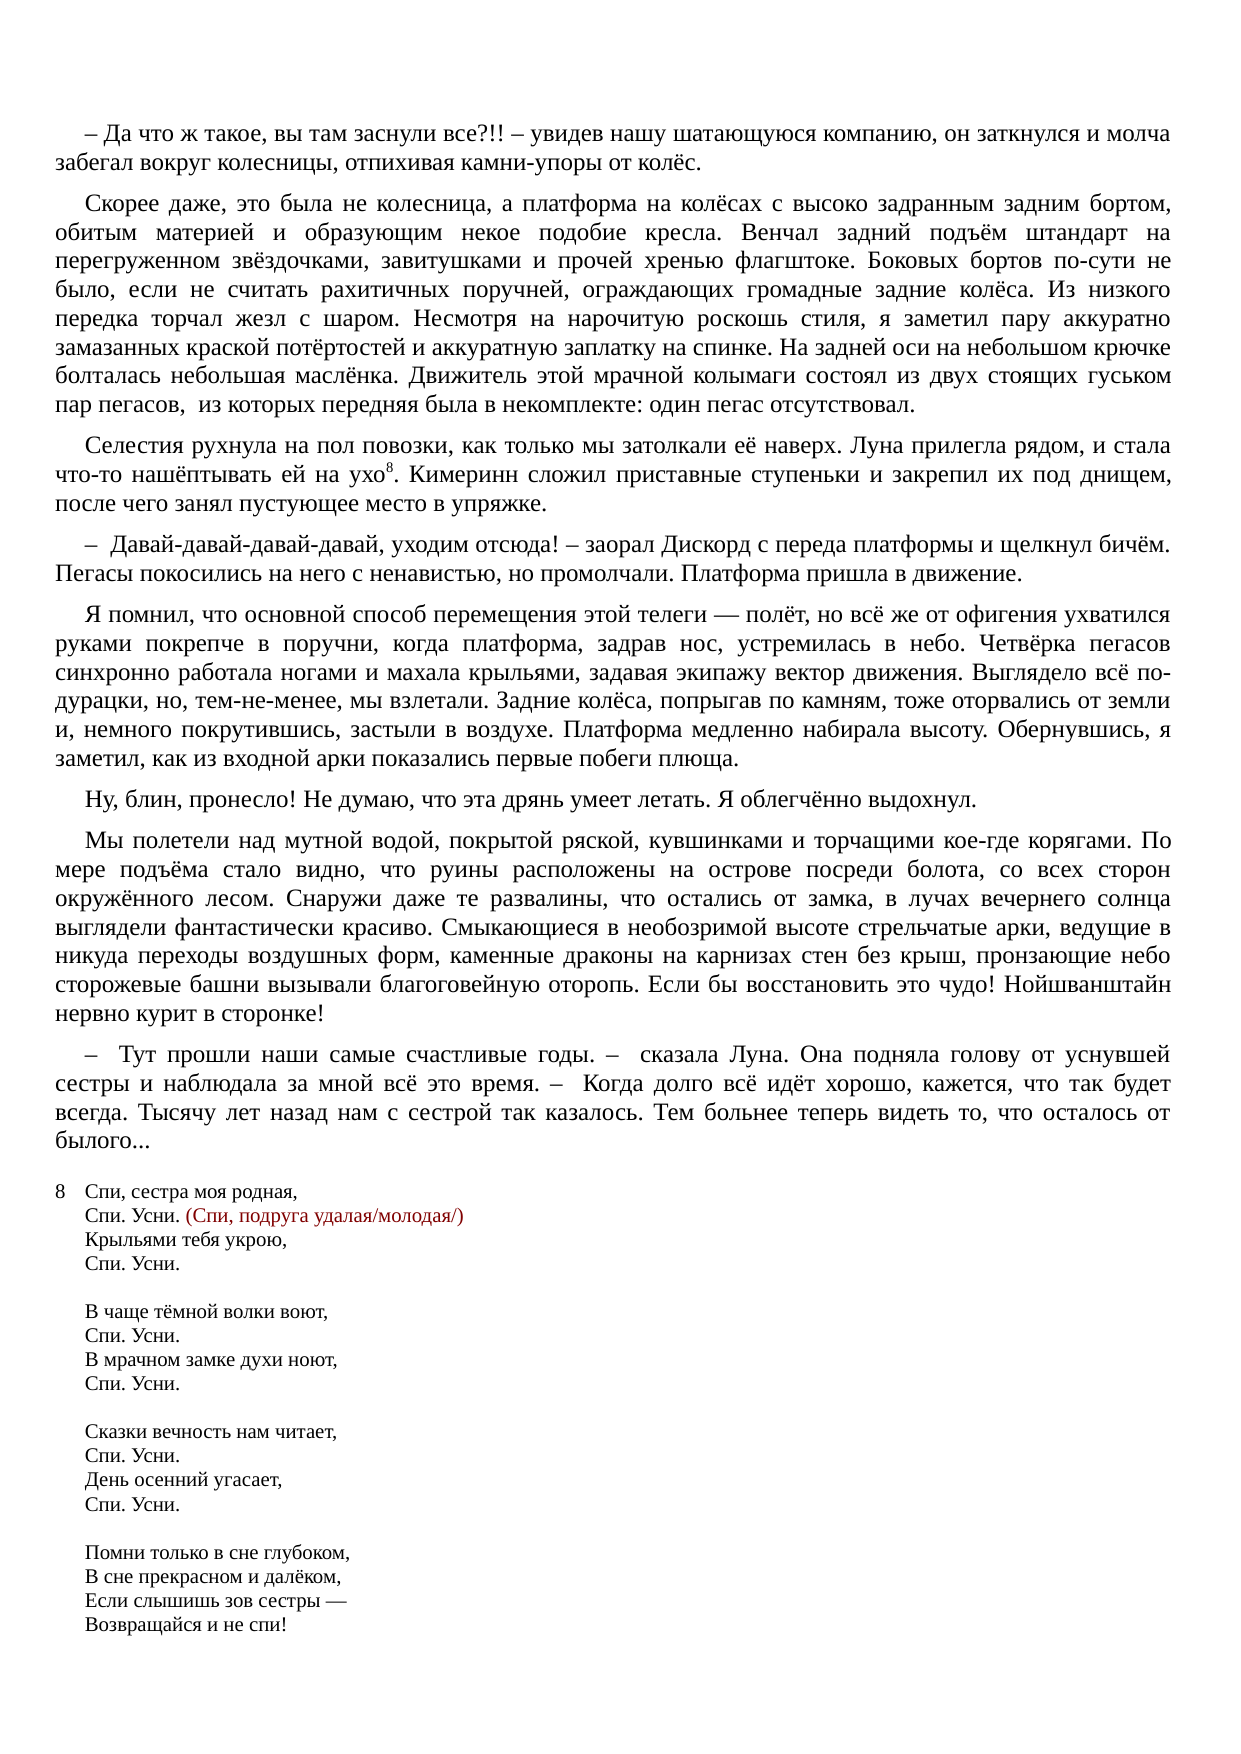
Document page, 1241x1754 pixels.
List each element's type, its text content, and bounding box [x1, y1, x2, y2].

text Спи, сестра моя родная, Спи. Усни. (Спи, подруга удалая/молодая/) Крыльями тебя укрою, Спи. Усни. [55, 1179, 1172, 1275]
text – Давай-давай-давай-давай, уходим отсюда! – заорал Дискорд с переда платформы и щелкнул бичём. Пегасы покосились на него с ненавистью, но промолчали. Платформа пришла в движение. [55, 529, 1172, 587]
text Я помнил, что основной способ перемещения этой телеги — полёт, но всё же от офигения ухватился руками покрепче в поручни, когда платформа, задрав нос, устремилась в небо. Четвёрка пегасов синхронно работала ногами и махала крыльями, задавая экипажу вектор движения. Выглядело всё по-дурацки, но, тем-не-менее, мы взлетали. Задние колёса, попрыгав по камням, тоже оторвались от земли и, немного покрутившись, застыли в воздухе. Платформа медленно набирала высоту. Обернувшись, я заметил, как из входной арки показались первые побеги плюща. [55, 599, 1172, 772]
text Сказки вечность нам читает, Спи. Усни. День осенний угасает, Спи. Усни. Помни только в сне глубоком, [55, 1419, 1172, 1564]
text – Тут прошли наши самые счастливые годы. – сказала Луна. Она подняла голову от уснувшей сестры и наблюдала за мной всё это время. – Когда долго всё идёт хорошо, кажется, что так будет всегда. Тысячу лет назад нам с сестрой так казалось. Тем больнее теперь видеть то, что осталось от былого... [55, 1039, 1172, 1154]
text – Да что ж такое, вы там заснули все?!! – увидев нашу шатающуюся компанию, он заткнулся и молча забегал вокруг колесницы, отпихивая камни-упоры от колёс. [55, 118, 1172, 176]
text В чаще тёмной волки воют, Спи. Усни. В мрачном замке духи ноют, Спи. Усни. [55, 1275, 1172, 1395]
text Ну, блин, пронесло! Не думаю, что эта дрянь умеет летать. Я облегчённо выдохнул. [55, 784, 1172, 813]
text Скорее даже, это была не колесница, а платформа на колёсах с высоко задранным задним бортом, обитым материей и образующим некое подобие кресла. Венчал задний подъём штандарт на перегруженном звёздочками, завитушками и прочей хренью флагштоке. Боковых бортов по-сути не было, если не считать рахитичных поручней, ограждающих громадные задние колёса. Из низкого передка торчал жезл с шаром. Несмотря на нарочитую роскошь стиля, я заметил пару аккуратно замазанных краской потёртостей и аккуратную заплатку на спинке. На задней оси на небольшом крючке болталась небольшая маслёнка. Движитель этой мрачной колымаги состоял из двух стоящих гуськом пар пегасов, из которых передняя была в некомплекте: один пегас отсутствовал. [55, 188, 1172, 418]
text В сне прекрасном и далёком, Если слышишь зов сестры — [55, 1564, 1172, 1612]
text Мы полетели над мутной водой, покрытой ряской, кувшинками и торчащими кое-где корягами. По мере подъёма стало видно, что руины расположены на острове посреди болота, со всех сторон окружённого лесом. Снаружи даже те развалины, что остались от замка, в лучах вечернего солнца выглядели фантастически красиво. Смыкающиеся в необозримой высоте стрельчатые арки, ведущие в никуда переходы воздушных форм, каменные драконы на карнизах стен без крыш, пронзающие небо сторожевые башни вызывали благоговейную оторопь. Если бы восстановить это чудо! Нойшванштайн нервно курит в сторонке! [55, 826, 1172, 1027]
text Возвращайся и не спи! [55, 1612, 1172, 1636]
text Селестия рухнула на пол повозки, как только мы затолкали её наверх. Луна прилегла рядом, и стала что-то нашёптывать ей на ухо. Кимеринн сложил приставные ступеньки и закрепил их под днищем, после чего занял пустующее место в упряжке. [55, 431, 1172, 517]
